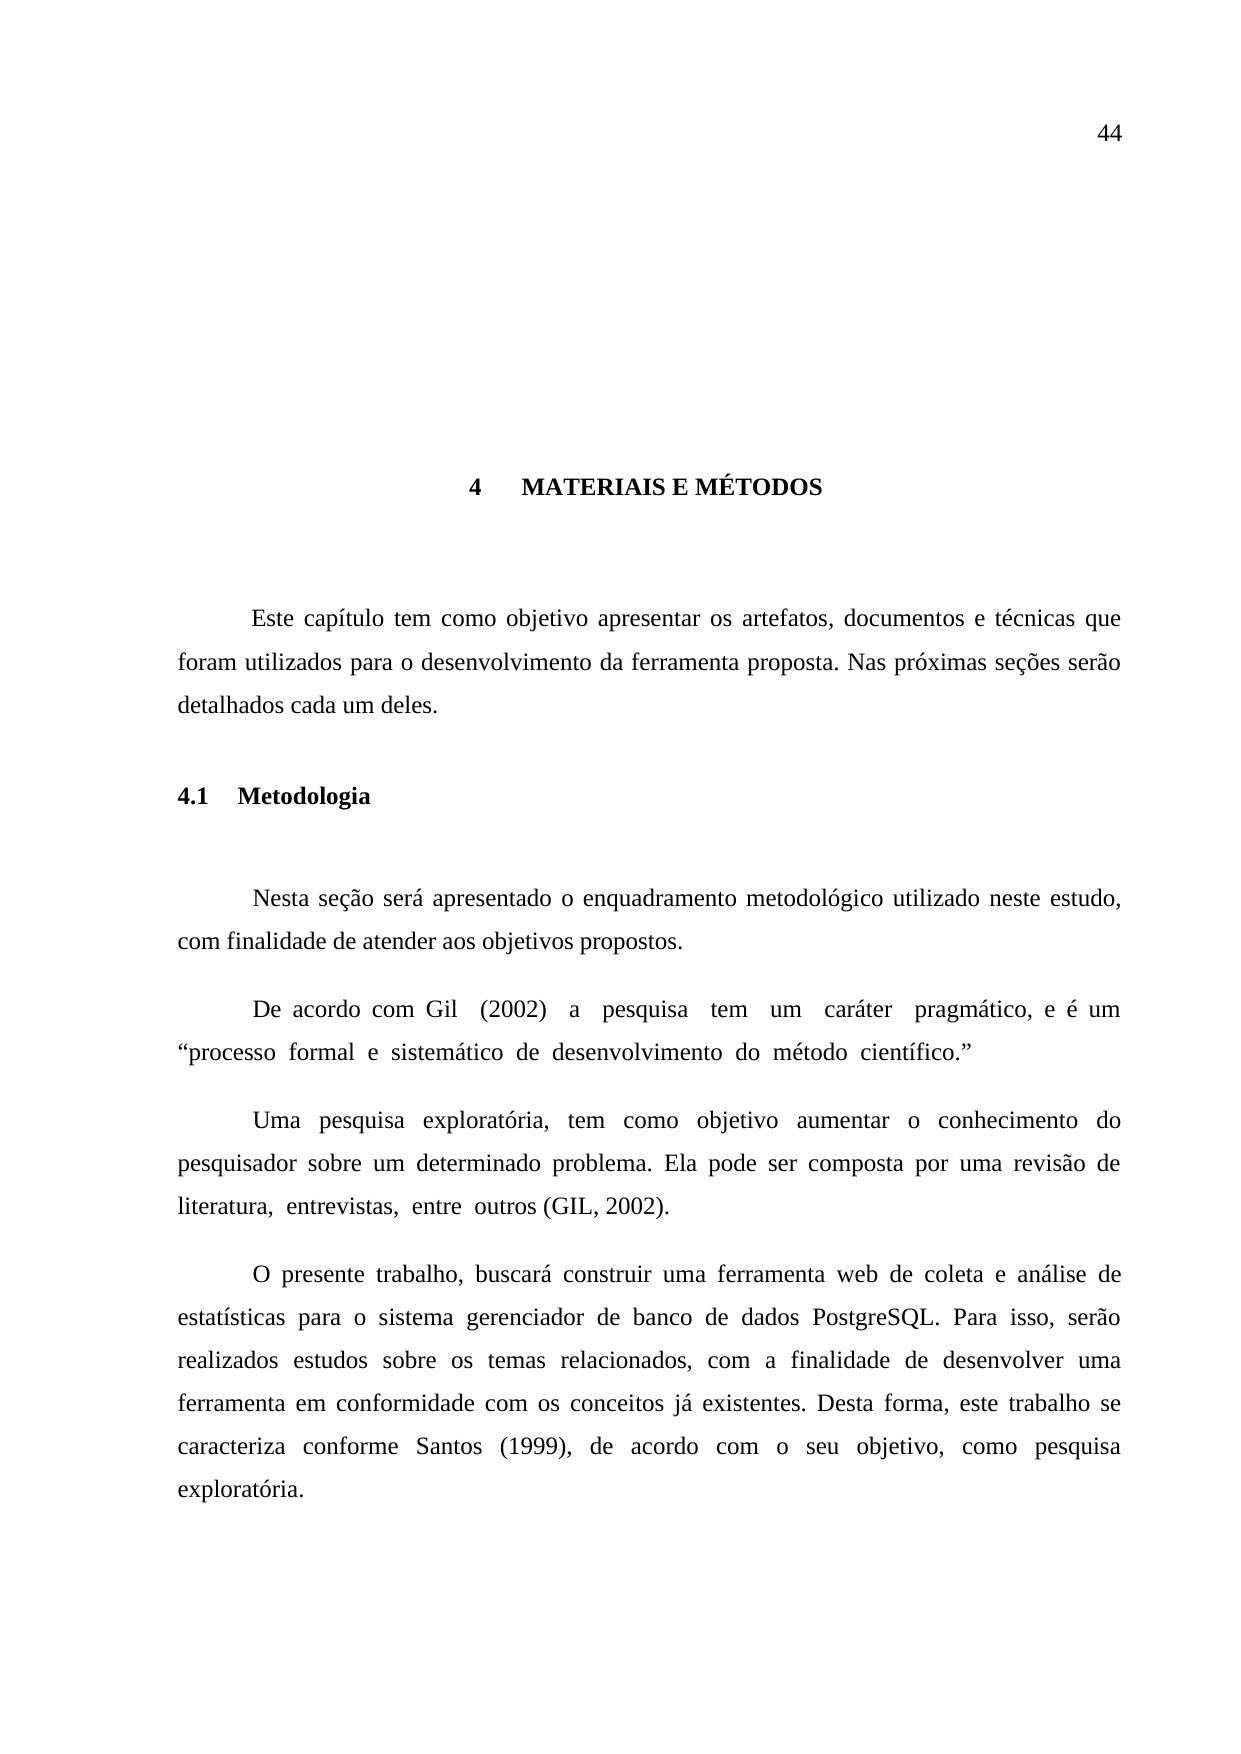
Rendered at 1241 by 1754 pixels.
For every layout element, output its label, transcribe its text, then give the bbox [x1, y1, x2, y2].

text Nesta seção será apresentado o enquadramento metodológico utilizado neste estudo, com finalidade de atender aos objetivos propostos. [177, 883, 1122, 954]
list Materiais e métodos [170, 472, 1122, 501]
text Uma pesquisa exploratória, tem como objetivo aumentar o conhecimento do pesquisador sobre um determinado problema. Ela pode ser composta por uma revisão de literatura, entrevistas, entre outros (GIL, 2002). [177, 1105, 1122, 1220]
text De acordo com Gil (2002) a pesquisa tem um caráter pragmático, e é um “processo formal e sistemático de desenvolvimento do método científico.” [177, 994, 1122, 1066]
list Metodologia [177, 781, 1122, 810]
text O presente trabalho, buscará construir uma ferramenta web de coleta e análise de estatísticas para o sistema gerenciador de banco de dados PostgreSQL. Para isso, serão realizados estudos sobre os temas relacionados, com a finalidade de desenvolver uma ferramenta em conformidade com os conceitos já existentes. Desta forma, este trabalho se caracteriza conforme Santos (1999), de acordo com o seu objetivo, como pesquisa exploratória. [177, 1259, 1122, 1503]
text Este capítulo tem como objetivo apresentar os artefatos, documentos e técnicas que foram utilizados para o desenvolvimento da ferramenta proposta. Nas próximas seções serão detalhados cada um deles. [177, 603, 1122, 718]
